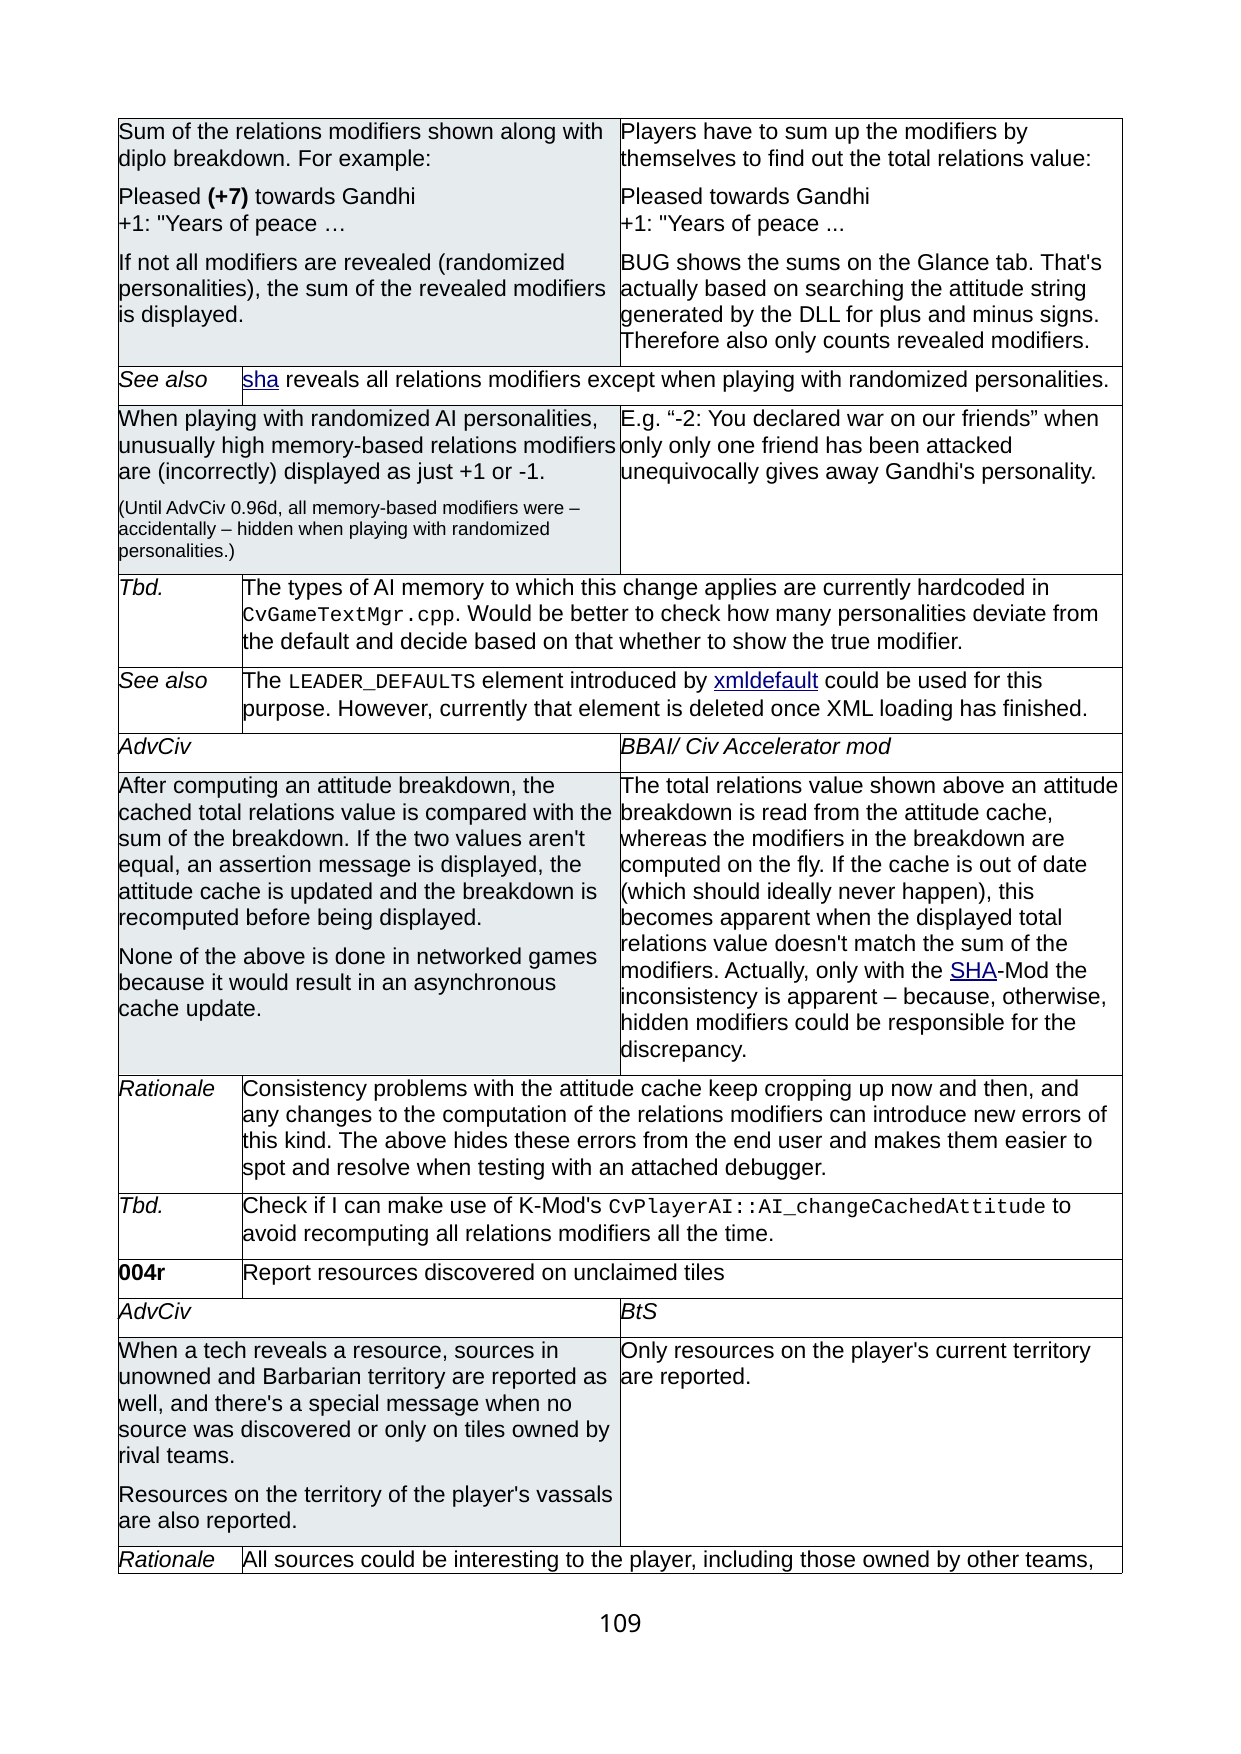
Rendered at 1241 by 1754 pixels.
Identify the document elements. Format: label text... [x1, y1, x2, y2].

table_cell Rationale [119, 1076, 242, 1192]
table_cell Players have to sum up the modifiers by themselves to find out the total relations value: Pleased towards Gandhi +1: "Years of peace ... BUG shows the sums on the Glance tab. That's actually based on searching the attitude string generated by the DLL for plus and minus signs. Therefore also only counts revealed modifiers. [621, 119, 1122, 366]
table_cell When playing with randomized AI personalities, unusually high memory-based relations modifiers are (incorrectly) displayed as just +1 or -1. (Until AdvCiv 0.96d, all memory-based modifiers were – accidentally – hidden when playing with randomized personalities.) [119, 406, 620, 574]
table_cell See also [119, 668, 242, 733]
table_cell Rationale [119, 1547, 242, 1572]
table_cell The types of AI memory to which this change applies are currently hardcoded in CvGameTextMgr.cpp. Would be better to check how many personalities deviate from the default and decide based on that whether to show the true modifier. [243, 575, 1122, 667]
table_cell BtS [621, 1299, 1122, 1337]
table_cell The total relations value shown above an attitude breakdown is read from the attitude cache, whereas the modifiers in the breakdown are computed on the fly. If the cache is out of date (which should ideally never happen), this becomes apparent when the displayed total relations value doesn't match the sum of the modifiers. Actually, only with the SHA-Mod the inconsistency is apparent – because, otherwise, hidden modifiers could be responsible for the discrepancy. [621, 773, 1122, 1074]
table_cell Tbd. [119, 575, 242, 667]
table_cell Tbd. [119, 1194, 242, 1259]
table_cell E.g. “-2: You declared war on our friends” when only only one friend has been attacked unequivocally gives away Gandhi's personality. [621, 406, 1122, 574]
table_cell Only resources on the player's current territory are reported. [621, 1338, 1122, 1546]
table_cell sha reveals all relations modifiers except when playing with randomized personalities. [243, 367, 1122, 405]
table_cell AdvCiv [119, 734, 620, 772]
table_cell 004r [119, 1260, 242, 1298]
table_cell Report resources discovered on unclaimed tiles [243, 1260, 1122, 1298]
table_cell All sources could be interesting to the player, including those owned by other teams, [243, 1547, 1122, 1572]
table_cell Consistency problems with the attitude cache keep cropping up now and then, and any changes to the computation of the relations modifiers can introduce new errors of this kind. The above hides these errors from the end user and makes them easier to spot and resolve when testing with an attached debugger. [243, 1076, 1122, 1192]
table_cell Check if I can make use of K-Mod's CvPlayerAI::AI_changeCachedAttitude to avoid recomputing all relations modifiers all the time. [243, 1194, 1122, 1259]
table_cell When a tech reveals a resource, sources in unowned and Barbarian territory are reported as well, and there's a special message when no source was discovered or only on tiles owned by rival teams. Resources on the territory of the player's vassals are also reported. [119, 1338, 620, 1546]
table_cell After computing an attitude breakdown, the cached total relations value is compared with the sum of the breakdown. If the two values aren't equal, an assertion message is displayed, the attitude cache is updated and the breakdown is recomputed before being displayed. None of the above is done in networked games because it would result in an asynchronous cache update. [119, 773, 620, 1074]
table_cell AdvCiv [119, 1299, 620, 1337]
table_cell Sum of the relations modifiers shown along with diplo breakdown. For example: Pleased (+7) towards Gandhi +1: "Years of peace … If not all modifiers are revealed (randomized personalities), the sum of the revealed modifiers is displayed. [119, 119, 620, 366]
table_cell BBAI/ Civ Accelerator mod [621, 734, 1122, 772]
table_cell The LEADER_DEFAULTS element introduced by xmldefault could be used for this purpose. However, currently that element is deleted once XML loading has finished. [243, 668, 1122, 733]
table_cell See also [119, 367, 242, 405]
